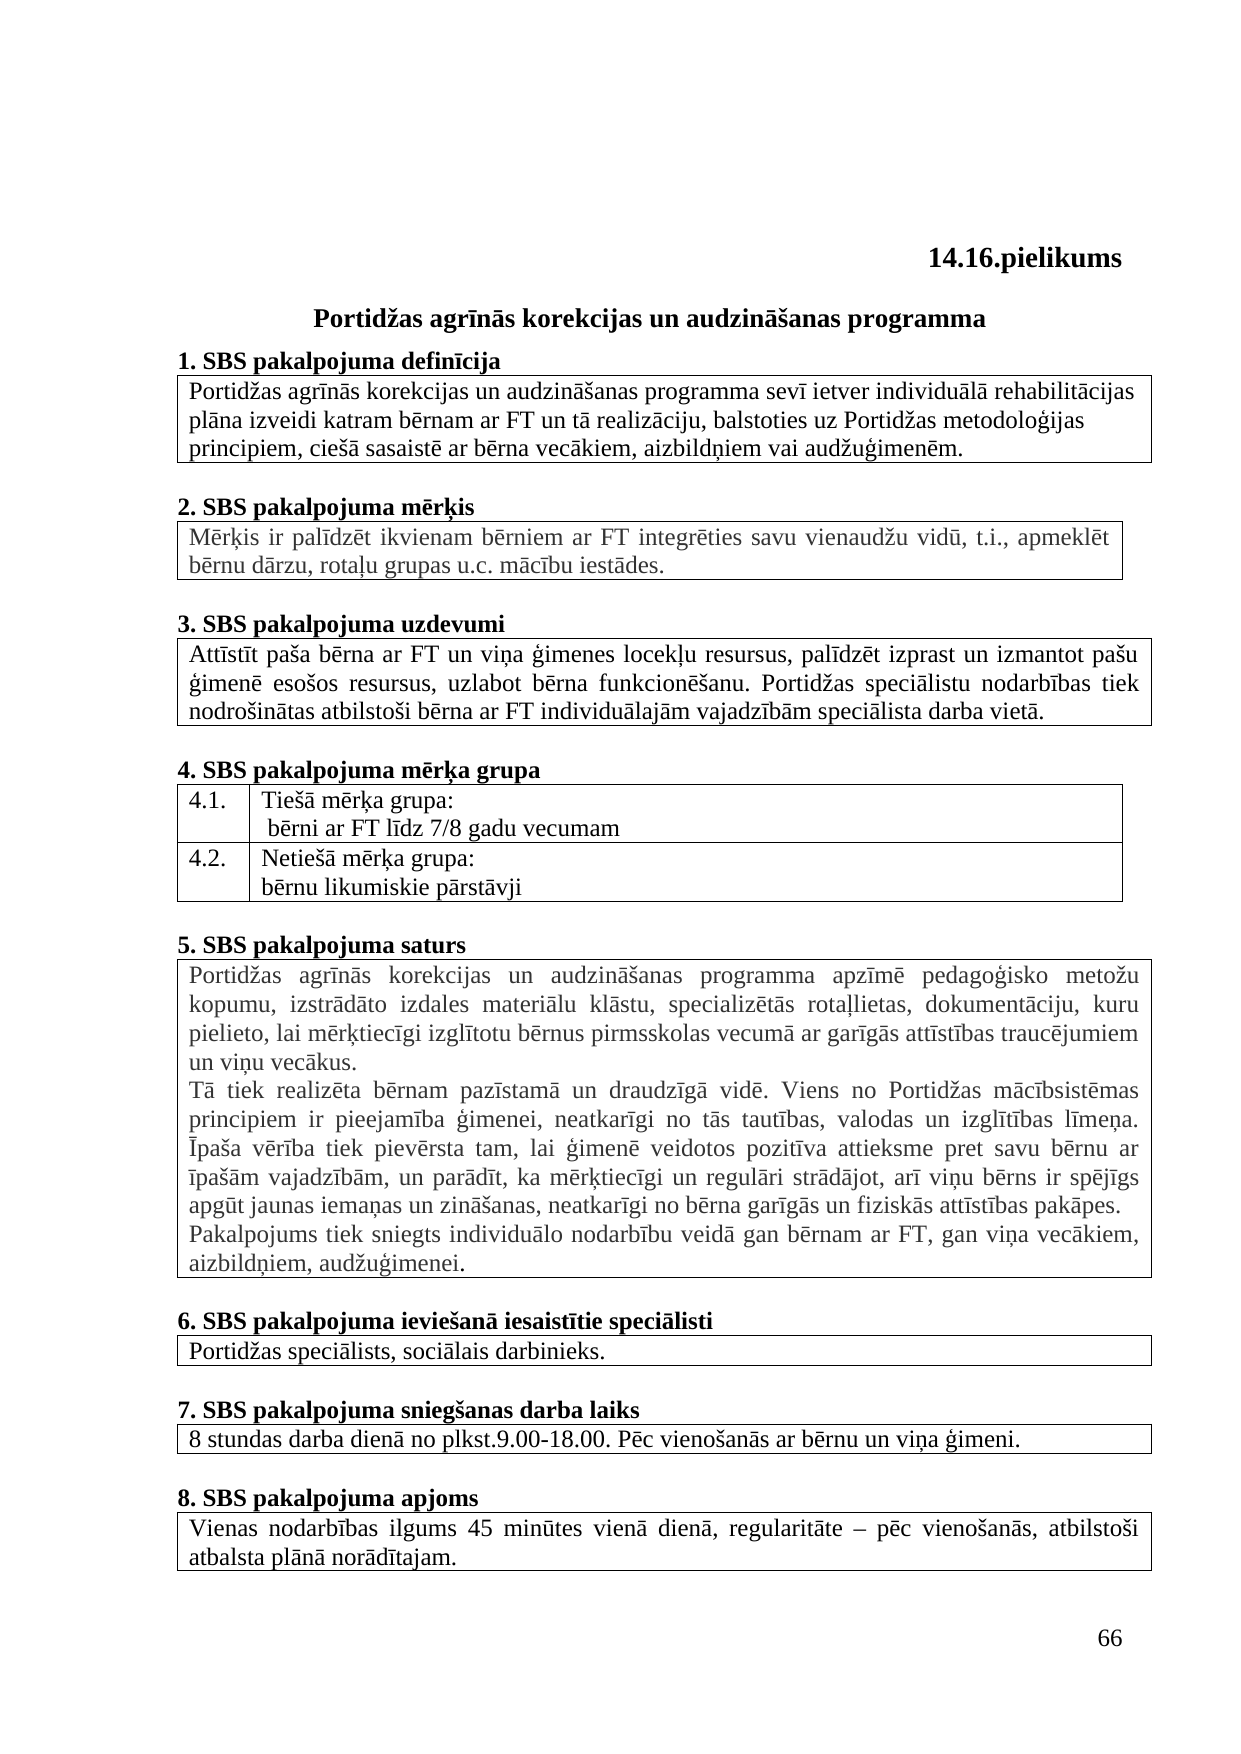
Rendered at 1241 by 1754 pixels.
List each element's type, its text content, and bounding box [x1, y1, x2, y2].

table_header Vienas nodarbības ilgums 45 minūtes vienā dienā, regularitāte – pēc vienošanās, atbilstoši atbalsta plānā norādītajam. [178, 1513, 1151, 1570]
text 1. SBS pakalpojuma definīcija [177, 346, 1122, 375]
table_cell Netiešā mērķa grupa: bērnu likumiskie pārstāvji [250, 843, 1122, 901]
text 3. SBS pakalpojuma uzdevumi [177, 609, 1122, 638]
text 8. SBS pakalpojuma apjoms [177, 1483, 1122, 1512]
text 6. SBS pakalpojuma ieviešanā iesaistītie speciālisti [177, 1306, 1122, 1335]
table_header Tiešā mērķa grupa: bērni ar FT līdz 7/8 gadu vecumam [250, 785, 1122, 842]
table_header Portidžas agrīnās korekcijas un audzināšanas programma apzīmē pedagoģisko metožu kopumu, izstrādāto izdales materiālu klāstu, specializētās rotaļlietas, dokumentāciju, kuru pielieto, lai mērķtiecīgi izglītotu bērnus pirmsskolas vecumā ar garīgās attīstības traucējumiem un viņu vecākus. Tā tiek realizēta bērnam pazīstamā un draudzīgā vidē. Viens no Portidžas mācībsistēmas principiem ir pieejamība ģimenei, neatkarīgi no tās tautības, valodas un izglītības līmeņa. Īpaša vērība tiek pievērsta tam, lai ģimenē veidotos pozitīva attieksme pret savu bērnu ar īpašām vajadzībām, un parādīt, ka mērķtiecīgi un regulāri strādājot, arī viņu bērns ir spējīgs apgūt jaunas iemaņas un zināšanas, neatkarīgi no bērna garīgās un fiziskās attīstības pakāpes. Pakalpojums tiek sniegts individuālo nodarbību veidā gan bērnam ar FT, gan viņa vecākiem, aizbildņiem, audžuģimenei. [178, 960, 1151, 1277]
subtitle 14.16.pielikums [177, 240, 1122, 273]
table_header Mērķis ir palīdzēt ikvienam bērniem ar FT integrēties savu vienaudžu vidū, t.i., apmeklēt bērnu dārzu, rotaļu grupas u.c. mācību iestādes. [178, 522, 1122, 579]
table_header 4.1. [178, 785, 249, 842]
table_header Portidžas speciālists, sociālais darbinieks. [178, 1336, 1151, 1365]
table_header Attīstīt paša bērna ar FT un viņa ģimenes locekļu resursus, palīdzēt izprast un izmantot pašu ģimenē esošos resursus, uzlabot bērna funkcionēšanu. Portidžas speciālistu nodarbības tiek nodrošinātas atbilstoši bērna ar FT individuālajām vajadzībām speciālista darba vietā. [178, 639, 1151, 725]
text 5. SBS pakalpojuma saturs [177, 931, 1122, 959]
text 7. SBS pakalpojuma sniegšanas darba laiks [177, 1395, 1122, 1423]
text 2. SBS pakalpojuma mērķis [177, 492, 1122, 521]
subtitle Portidžas agrīnās korekcijas un audzināšanas programma [177, 303, 1122, 334]
table_header Portidžas agrīnās korekcijas un audzināšanas programma sevī ietver individuālā rehabilitācijas plāna izveidi katram bērnam ar FT un tā realizāciju, balstoties uz Portidžas metodoloģijas principiem, ciešā sasaistē ar bērna vecākiem, aizbildņiem vai audžuģimenēm. [178, 376, 1151, 462]
table_cell 4.2. [178, 843, 249, 901]
text 4. SBS pakalpojuma mērķa grupa [177, 755, 1122, 784]
table_header 8 stundas darba dienā no plkst.9.00-18.00. Pēc vienošanās ar bērnu un viņa ģimeni. [178, 1425, 1151, 1453]
